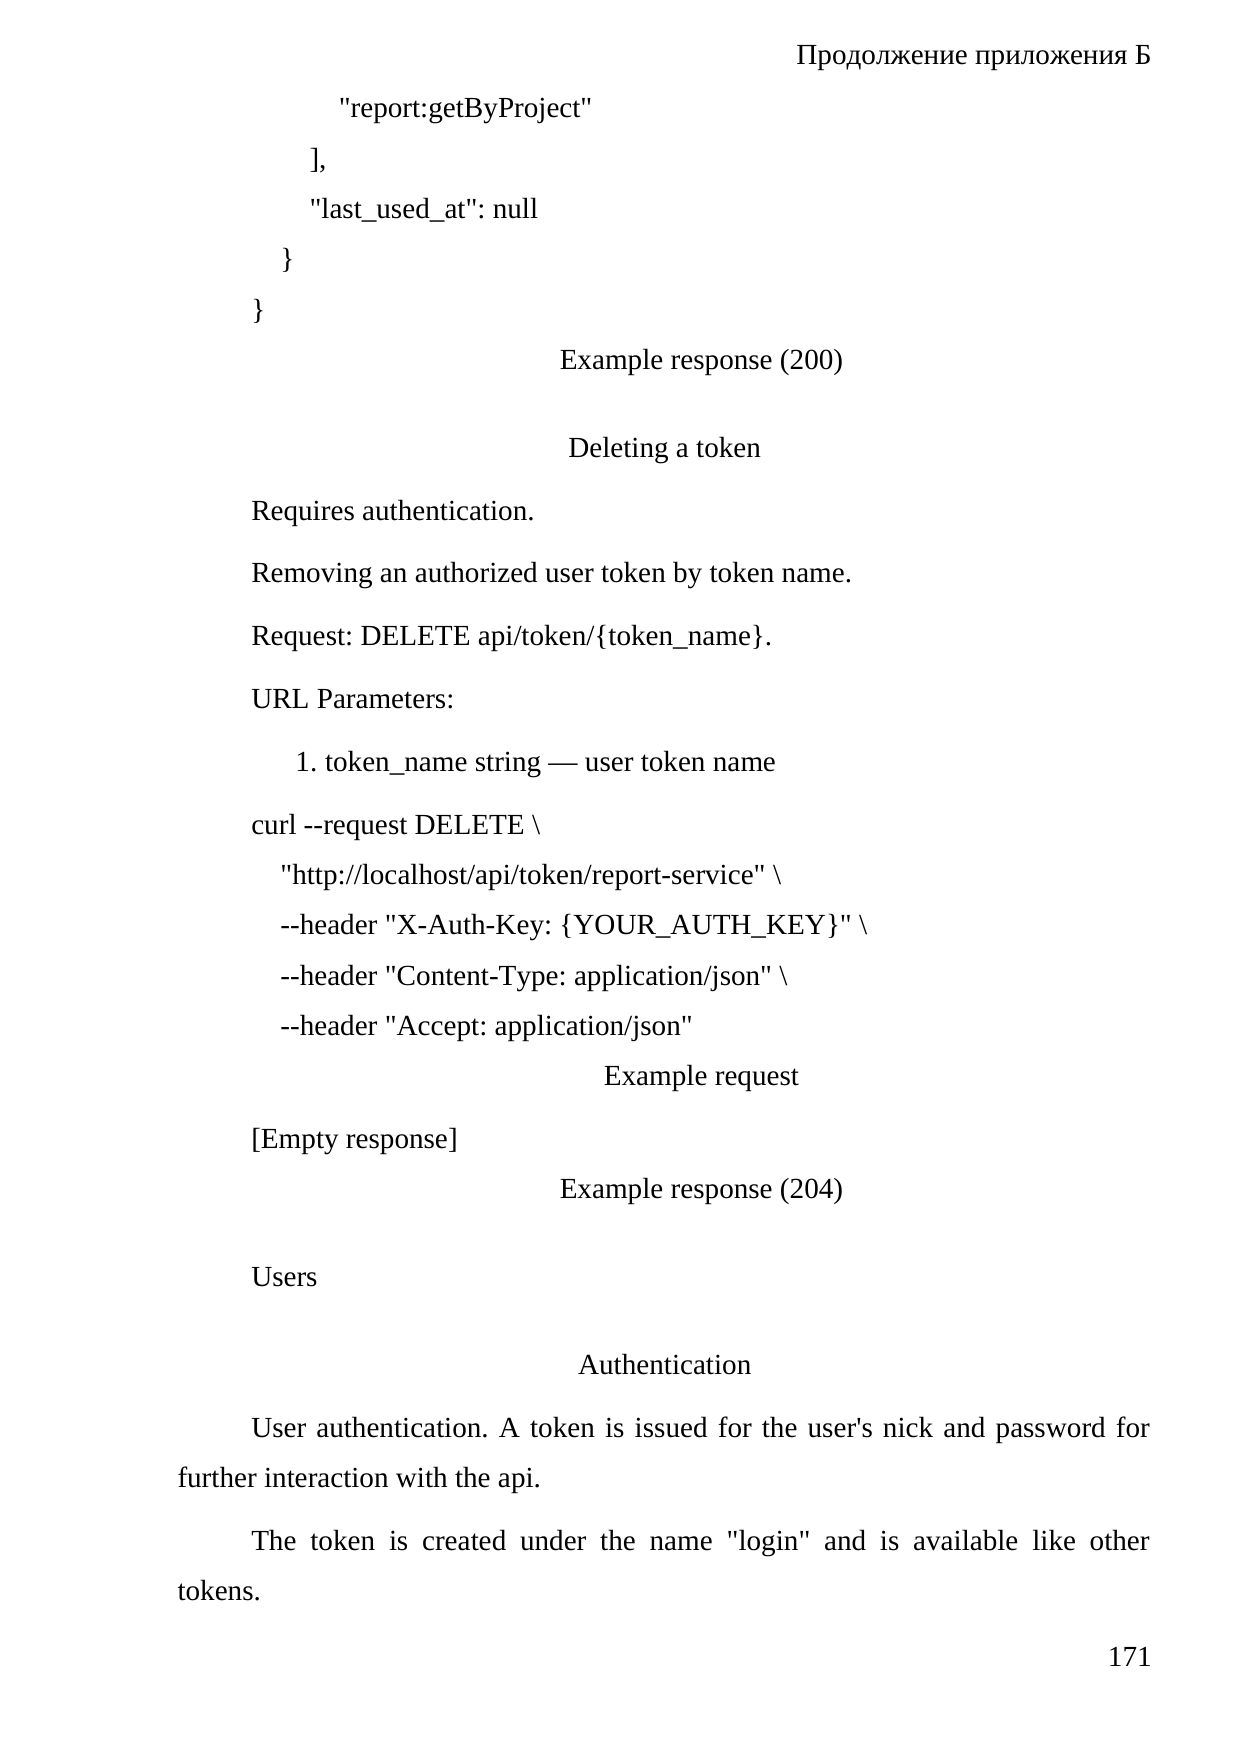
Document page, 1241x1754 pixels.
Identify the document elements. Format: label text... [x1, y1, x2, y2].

text } [177, 242, 1152, 275]
text User authentication. A token is issued for the user's nick and password for further interaction with the api. [177, 1410, 1152, 1494]
text } [177, 292, 1152, 325]
text Example response (204) [177, 1172, 1152, 1205]
subtitle Deleting a token [177, 430, 1152, 463]
text The token is created under the name "login" and is available like other tokens. [177, 1523, 1152, 1607]
text Removing an authorized user token by token name. [177, 556, 1152, 589]
text "http://localhost/api/token/report-service" \ [177, 857, 1152, 891]
text ], [177, 141, 1152, 174]
text curl --request DELETE \ [177, 807, 1152, 840]
text --header "X-Auth-Key: {YOUR_AUTH_KEY}" \ [177, 907, 1152, 941]
text --header "Content-Type: application/json" \ [177, 958, 1152, 991]
text "report:getByProject" [177, 91, 1152, 124]
text Request: DELETE api/token/{token_name}. [177, 618, 1152, 652]
text Example response (200) [177, 342, 1152, 376]
text Example request [177, 1058, 1152, 1092]
text [Empty response] [177, 1121, 1152, 1155]
text "last_used_at": null [177, 191, 1152, 225]
text Requires authentication. [177, 493, 1152, 526]
subtitle Users [251, 1259, 1152, 1293]
subtitle Authentication [177, 1347, 1152, 1381]
list token_name string — user token name [221, 744, 1152, 778]
text URL Parameters: [177, 681, 1152, 715]
text --header "Accept: application/json" [177, 1008, 1152, 1042]
